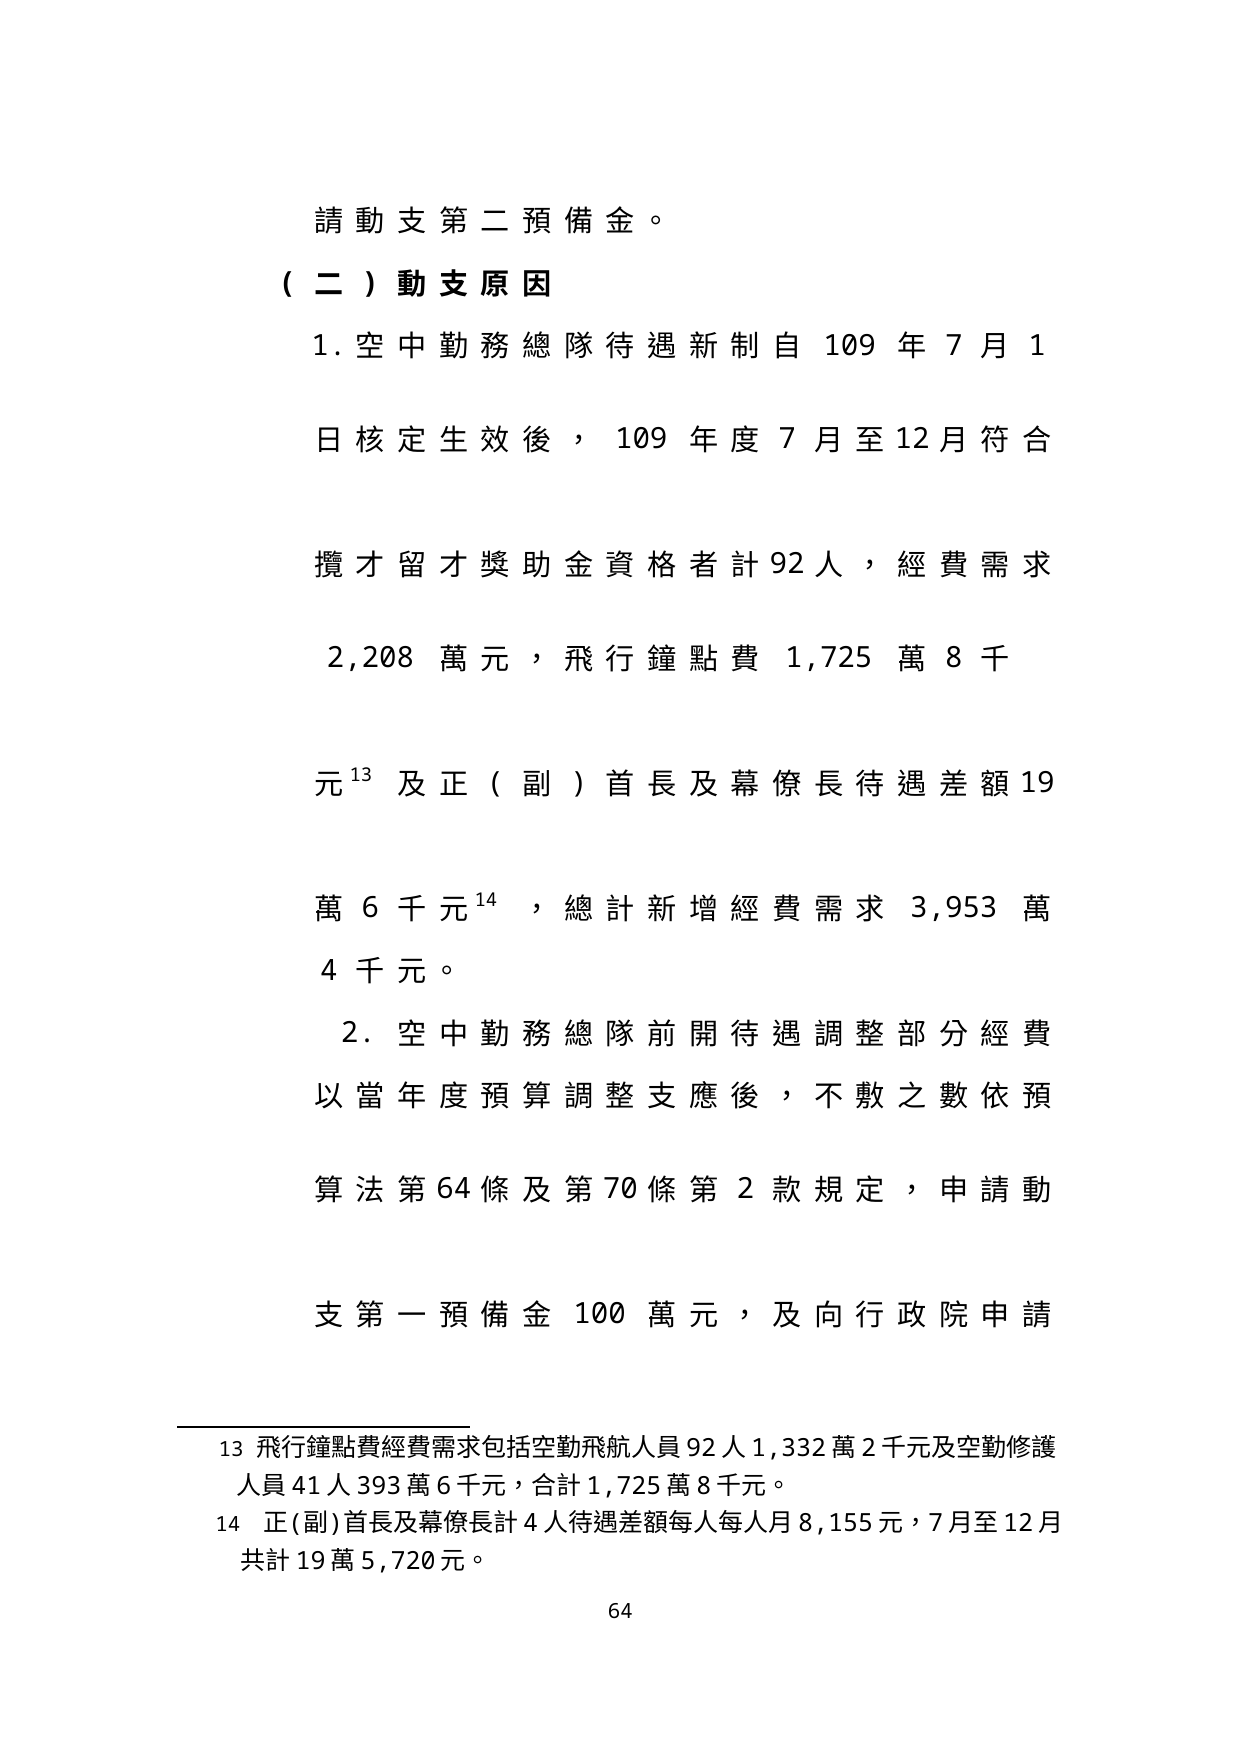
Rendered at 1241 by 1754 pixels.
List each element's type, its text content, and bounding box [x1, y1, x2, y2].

text 2.空中勤務總隊前開待遇調整部分經費以當年度預算調整支應後，不敷之數依預算法第64條及第70條第2款規定，申請動支第一預備金100萬元，及向行政院申請 [271, 990, 1058, 1365]
text (二)動支原因 [242, 240, 1058, 302]
text 1.空中勤務總隊待遇新制自109年7月1日核定生效後，109年度7月至12月符合攬才留才獎助金資格者計92人，經費需求2,208萬元，飛行鐘點費1,725萬8千元及正(副)首長及幕僚長待遇差額19萬6千元，總計新增經費需求3,953萬4千元。 [271, 302, 1058, 990]
text 飛行鐘點費經費需求包括空勤飛航人員92人1,332萬2千元及空勤修護人員41人393萬6千元，合計1,725萬8千元。 [218, 1427, 1063, 1502]
text 正(副)首長及幕僚長計4人待遇差額每人每人月8,155元，7月至12月共計19萬5,720元。 [215, 1502, 1063, 1577]
text 請動支第二預備金。 [271, 177, 1058, 240]
